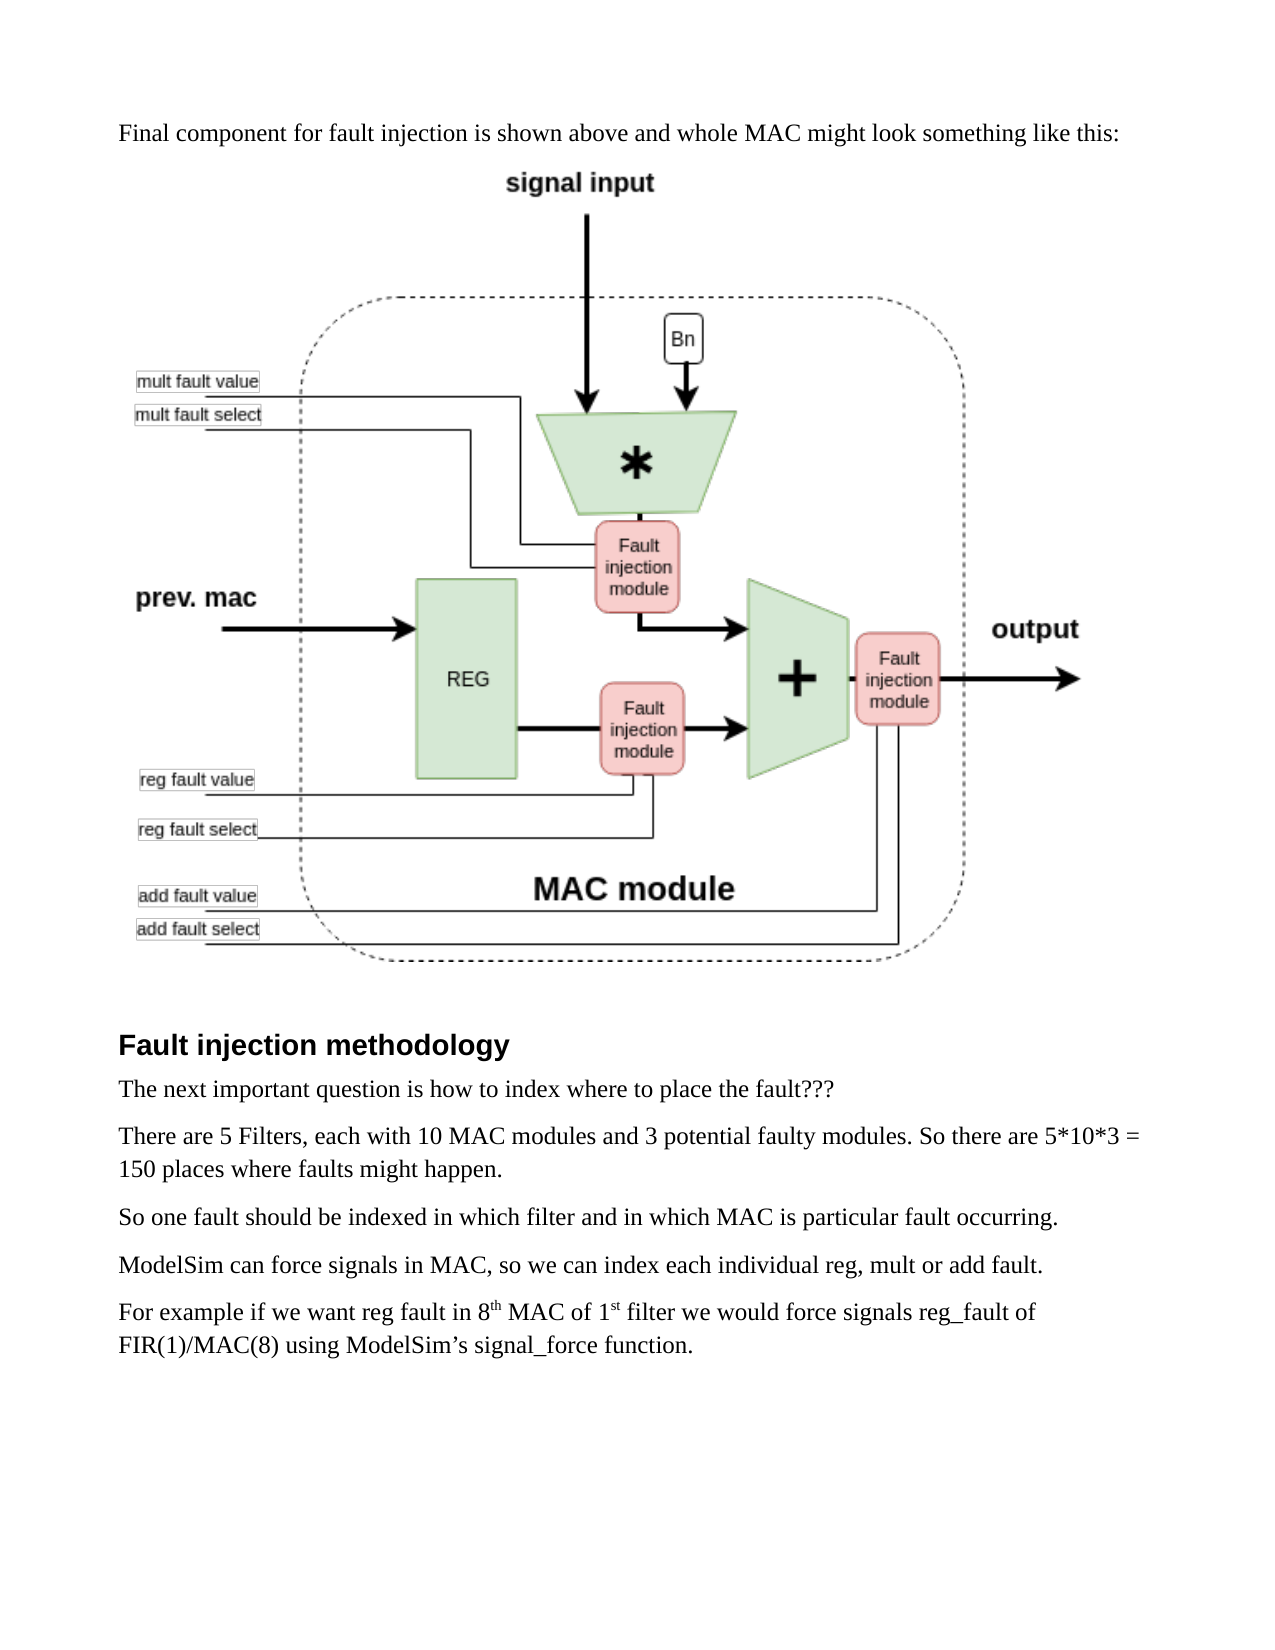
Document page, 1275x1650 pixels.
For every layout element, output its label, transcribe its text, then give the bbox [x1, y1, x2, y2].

picture [122, 165, 1097, 962]
text ModelSim can force signals in MAC, so we can index each individual reg, mult or add fault. [118, 1250, 1157, 1278]
text For example if we want reg fault in 8th MAC of 1st filter we would force signals reg_fault of FIR(1)/MAC(8) using ModelSim’s signal_force function. [118, 1297, 1157, 1359]
text The next important question is how to index where to place the fault??? [118, 1074, 1157, 1103]
text There are 5 Filters, each with 10 MAC modules and 3 potential faulty modules. So there are 5*10*3 = 150 places where faults might happen. [118, 1121, 1157, 1183]
text Final component for fault injection is shown above and whole MAC might look something like this: [118, 118, 1157, 147]
text So one fault should be indexed in which filter and in which MAC is particular fault occurring. [118, 1202, 1157, 1231]
subtitle Fault injection methodology [118, 1028, 1157, 1061]
